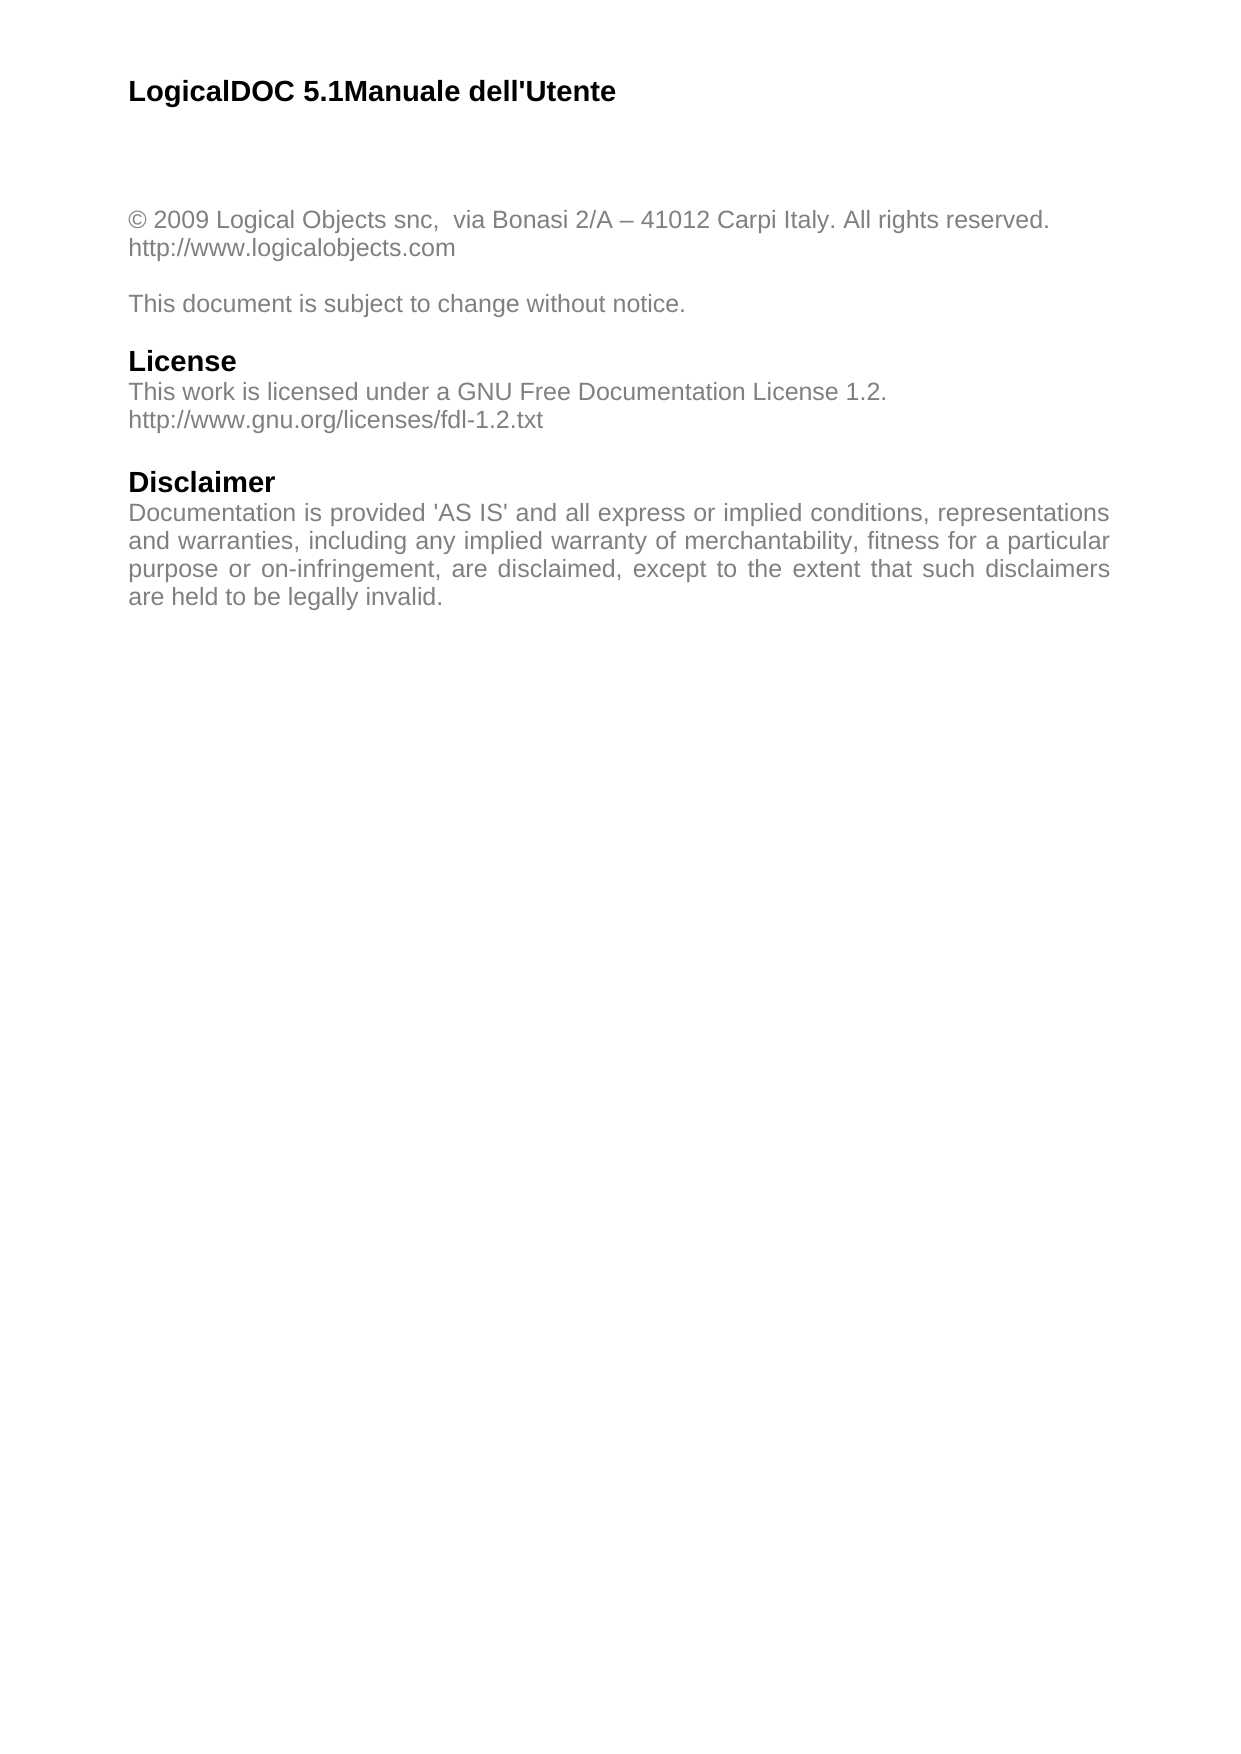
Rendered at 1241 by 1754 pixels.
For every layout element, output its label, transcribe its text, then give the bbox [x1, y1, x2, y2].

text License [128, 345, 1112, 378]
text This work is licensed under a GNU Free Documentation License 1.2. [128, 378, 1112, 406]
text http://www.gnu.org/licenses/fdl-1.2.txt [128, 406, 1112, 434]
text http://www.logicalobjects.com [128, 234, 1112, 262]
text Disclaimer [128, 466, 1112, 499]
text Documentation is provided 'AS IS' and all express or implied conditions, representations and warranties, including any implied warranty of merchantability, fitness for a particular purpose or on-infringement, are disclaimed, except to the extent that such disclaimers are held to be legally invalid. [128, 499, 1112, 611]
text This document is subject to change without notice. [128, 289, 1112, 317]
text © 2009 Logical Objects snc, via Bonasi 2/A – 41012 Carpi Italy. All rights reserved. [128, 206, 1112, 234]
